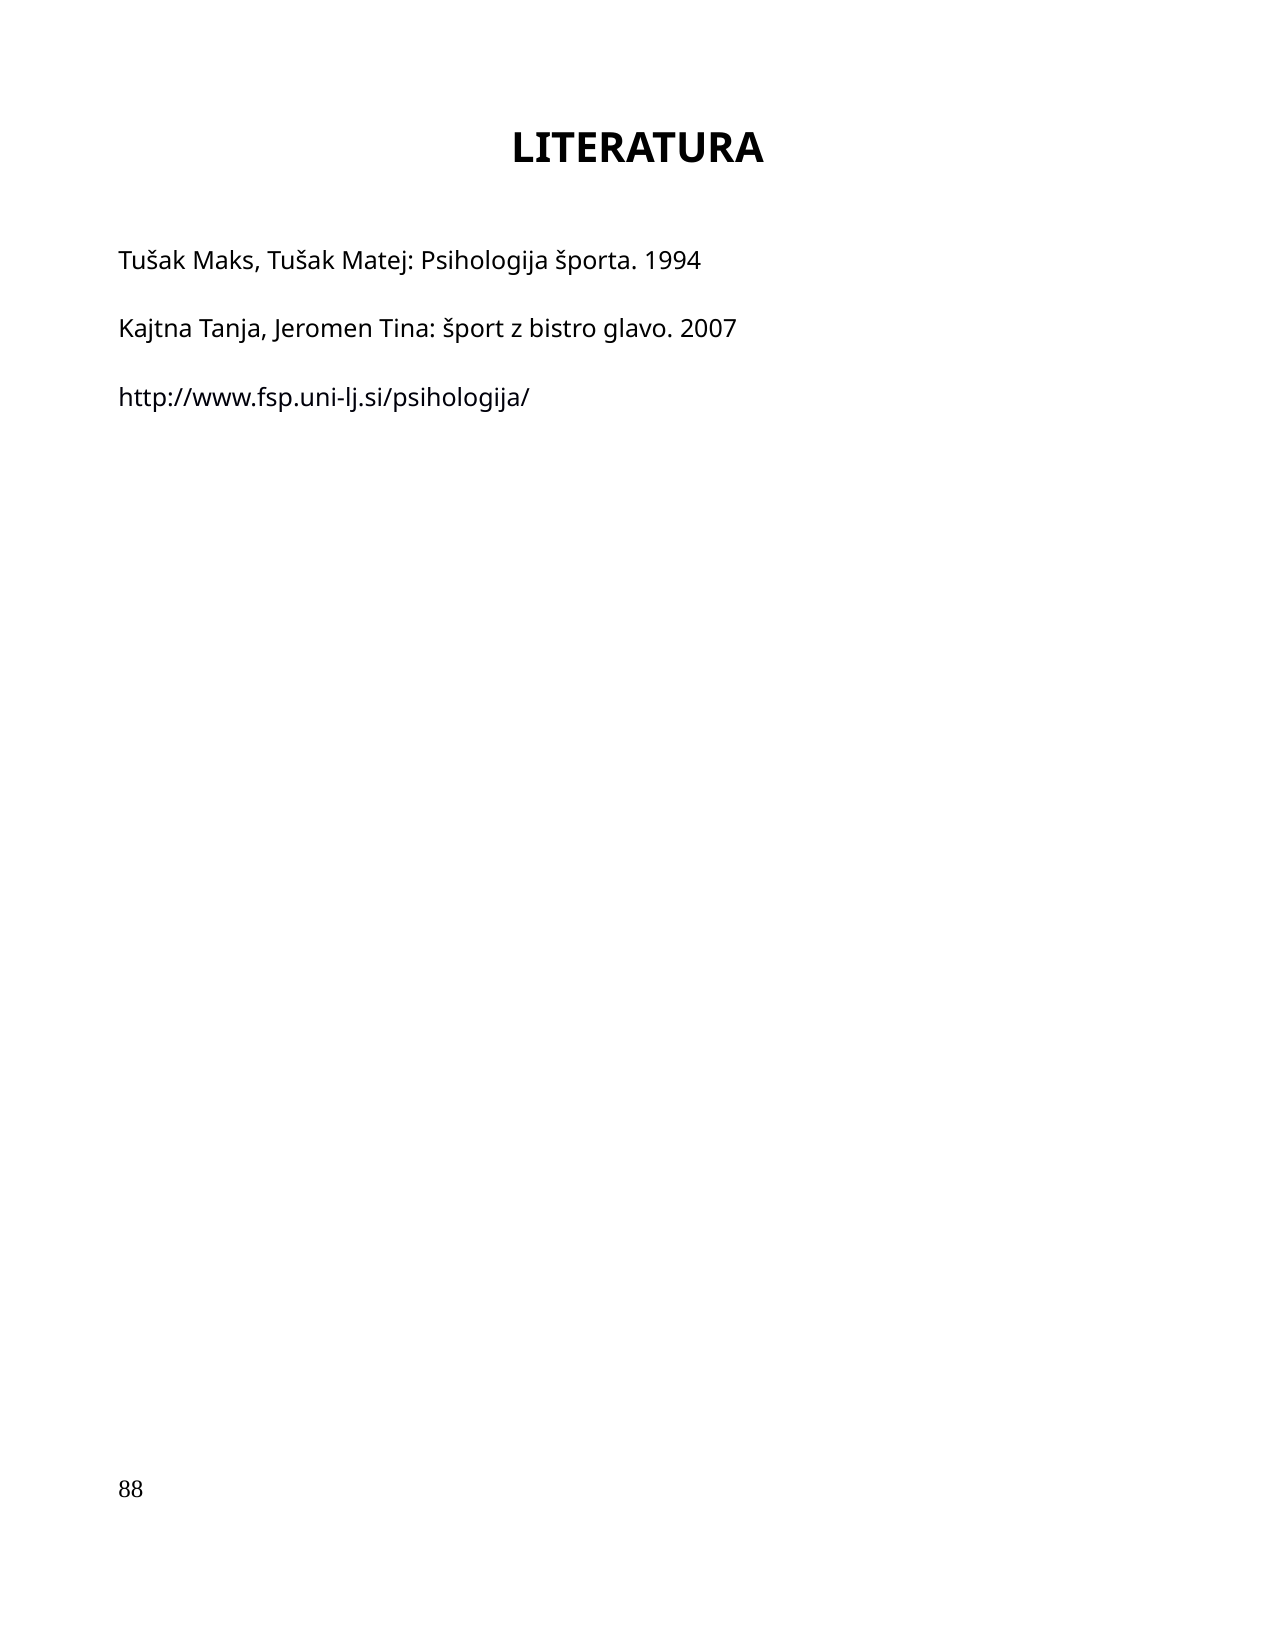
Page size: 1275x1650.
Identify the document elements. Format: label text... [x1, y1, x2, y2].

text LITERATURA [118, 118, 1157, 175]
text http://www.fsp.uni-lj.si/psihologija/ [118, 379, 1157, 413]
text Kajtna Tanja, Jeromen Tina: šport z bistro glavo. 2007 [118, 311, 1157, 345]
text Tušak Maks, Tušak Matej: Psihologija športa. 1994 [118, 243, 1157, 277]
